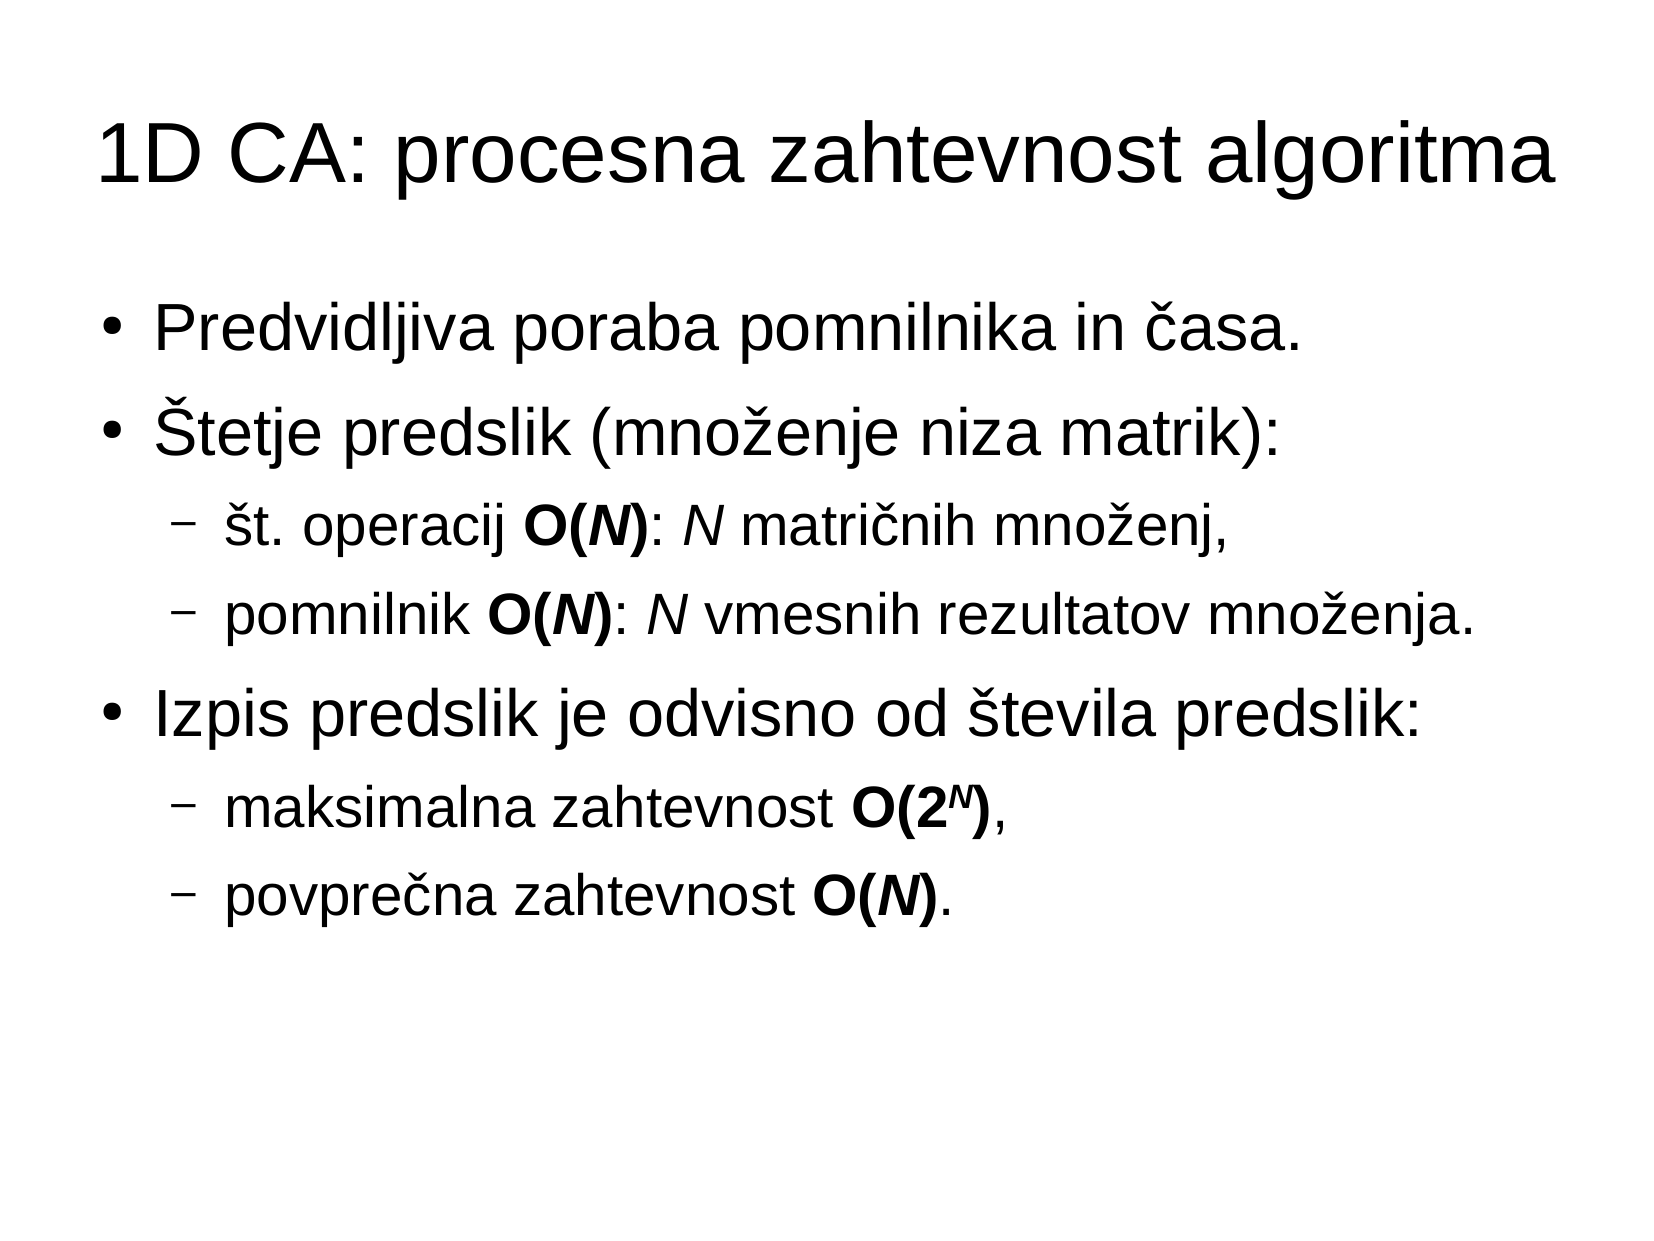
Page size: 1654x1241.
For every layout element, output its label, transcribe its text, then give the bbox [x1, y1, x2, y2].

list Predvidljiva poraba pomnilnika in časa. Štetje predslik (množenje niza matrik): št. operacij O(N): N matričnih množenj, pomnilnik O(N): N vmesnih rezultatov množenja. Izpis predslik je odvisno od števila predslik: maksimalna zahtevnost O(2N), povprečna zahtevnost O(N). [82, 290, 1571, 1051]
title 1D CA: procesna zahtevnost algoritma [82, 49, 1571, 257]
